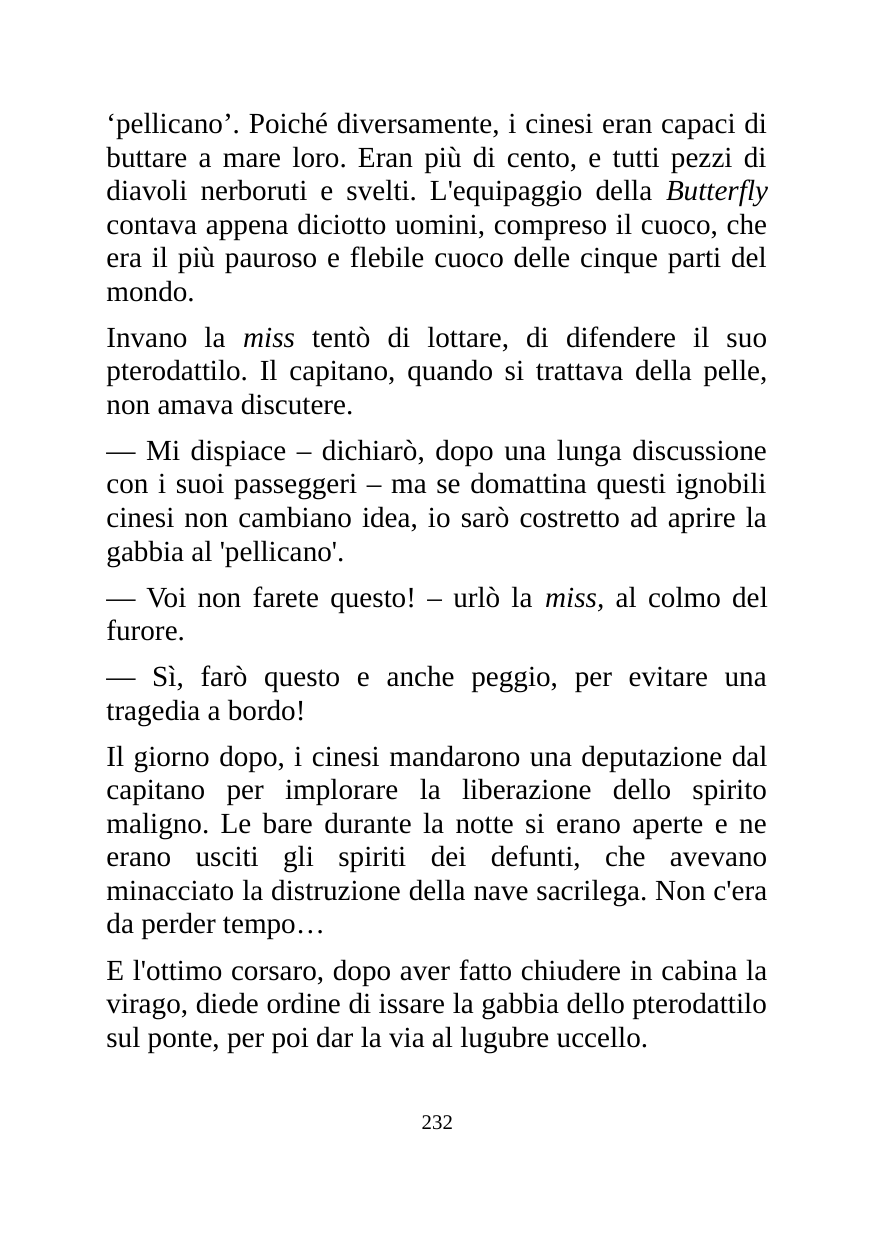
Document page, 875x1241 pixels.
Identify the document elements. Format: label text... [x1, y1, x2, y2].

text — Voi non farete questo! – urlò la miss, al colmo del furore. [106, 580, 768, 647]
text — Sì, farò questo e anche peggio, per evitare una tragedia a bordo! [106, 659, 768, 726]
text Il giorno dopo, i cinesi mandarono una deputazione dal capitano per implorare la liberazione dello spirito maligno. Le bare durante la notte si erano aperte e ne erano usciti gli spiriti dei defunti, che avevano minacciato la distruzione della nave sacrilega. Non c'era da perder tempo… [106, 739, 768, 940]
text E l'ottimo corsaro, dopo aver fatto chiudere in cabina la virago, diede ordine di issare la gabbia dello pterodattilo sul ponte, per poi dar la via al lugubre uccello. [106, 953, 768, 1053]
text ‘pellicano’. Poiché diversamente, i cinesi eran capaci di buttare a mare loro. Eran più di cento, e tutti pezzi di diavoli nerboruti e svelti. L'equipaggio della Butterfly contava appena diciotto uomini, compreso il cuoco, che era il più pauroso e flebile cuoco delle cinque parti del mondo. [106, 106, 768, 307]
text — Mi dispiace – dichiarò, dopo una lunga discussione con i suoi passeggeri – ma se domattina questi ignobili cinesi non cambiano idea, io sarò costretto ad aprire la gabbia al 'pellicano'. [106, 433, 768, 567]
text Invano la miss tentò di lottare, di difendere il suo pterodattilo. Il capitano, quando si trattava della pelle, non amava discutere. [106, 320, 768, 421]
